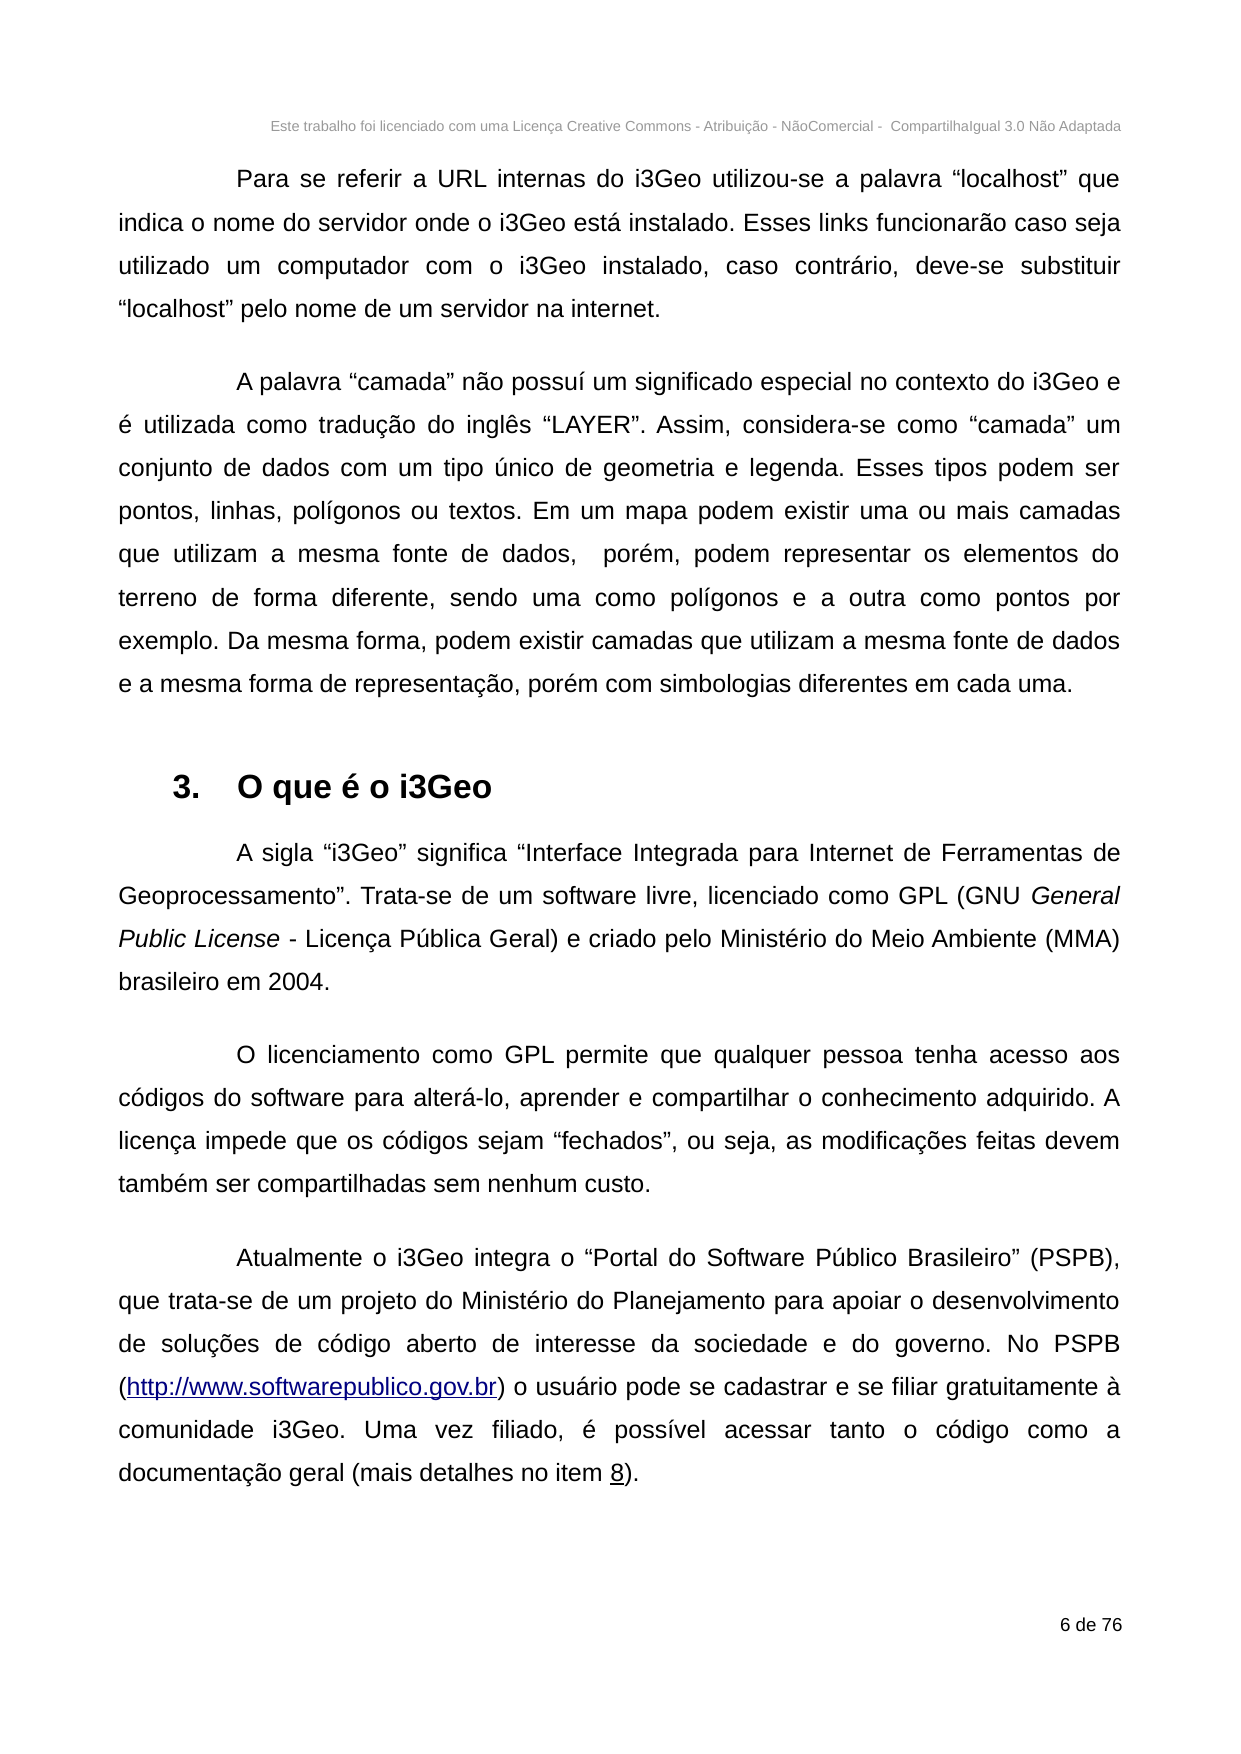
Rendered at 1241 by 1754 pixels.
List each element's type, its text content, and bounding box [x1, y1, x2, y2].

text A palavra “camada” não possuí um significado especial no contexto do i3Geo e é utilizada como tradução do inglês “LAYER”. Assim, considera-se como “camada” um conjunto de dados com um tipo único de geometria e legenda. Esses tipos podem ser pontos, linhas, polígonos ou textos. Em um mapa podem existir uma ou mais camadas que utilizam a mesma fonte de dados, porém, podem representar os elementos do terreno de forma diferente, sendo uma como polígonos e a outra como pontos por exemplo. Da mesma forma, podem existir camadas que utilizam a mesma fonte de dados e a mesma forma de representação, porém com simbologias diferentes em cada uma. [118, 367, 1122, 698]
text A sigla “i3Geo” significa “Interface Integrada para Internet de Ferramentas de Geoprocessamento”. Trata-se de um software livre, licenciado como GPL (GNU General Public License - Licença Pública Geral) e criado pelo Ministério do Meio Ambiente (MMA) brasileiro em 2004. [118, 837, 1122, 996]
text Atualmente o i3Geo integra o “Portal do Software Público Brasileiro” (PSPB), que trata-se de um projeto do Ministério do Planejamento para apoiar o desenvolvimento de soluções de código aberto de interesse da sociedade e do governo. No PSPB (http://www.softwarepublico.gov.br) o usuário pode se cadastrar e se filiar gratuitamente à comunidade i3Geo. Uma vez filiado, é possível acessar tanto o código como a documentação geral (mais detalhes no item 8). [118, 1243, 1122, 1487]
subtitle O que é o i3Geo [163, 767, 1077, 806]
text O licenciamento como GPL permite que qualquer pessoa tenha acesso aos códigos do software para alterá-lo, aprender e compartilhar o conhecimento adquirido. A licença impede que os códigos sejam “fechados”, ou seja, as modificações feitas devem também ser compartilhadas sem nenhum custo. [118, 1040, 1122, 1198]
text Para se referir a URL internas do i3Geo utilizou-se a palavra “localhost” que indica o nome do servidor onde o i3Geo está instalado. Esses links funcionarão caso seja utilizado um computador com o i3Geo instalado, caso contrário, deve-se substituir “localhost” pelo nome de um servidor na internet. [118, 164, 1122, 322]
